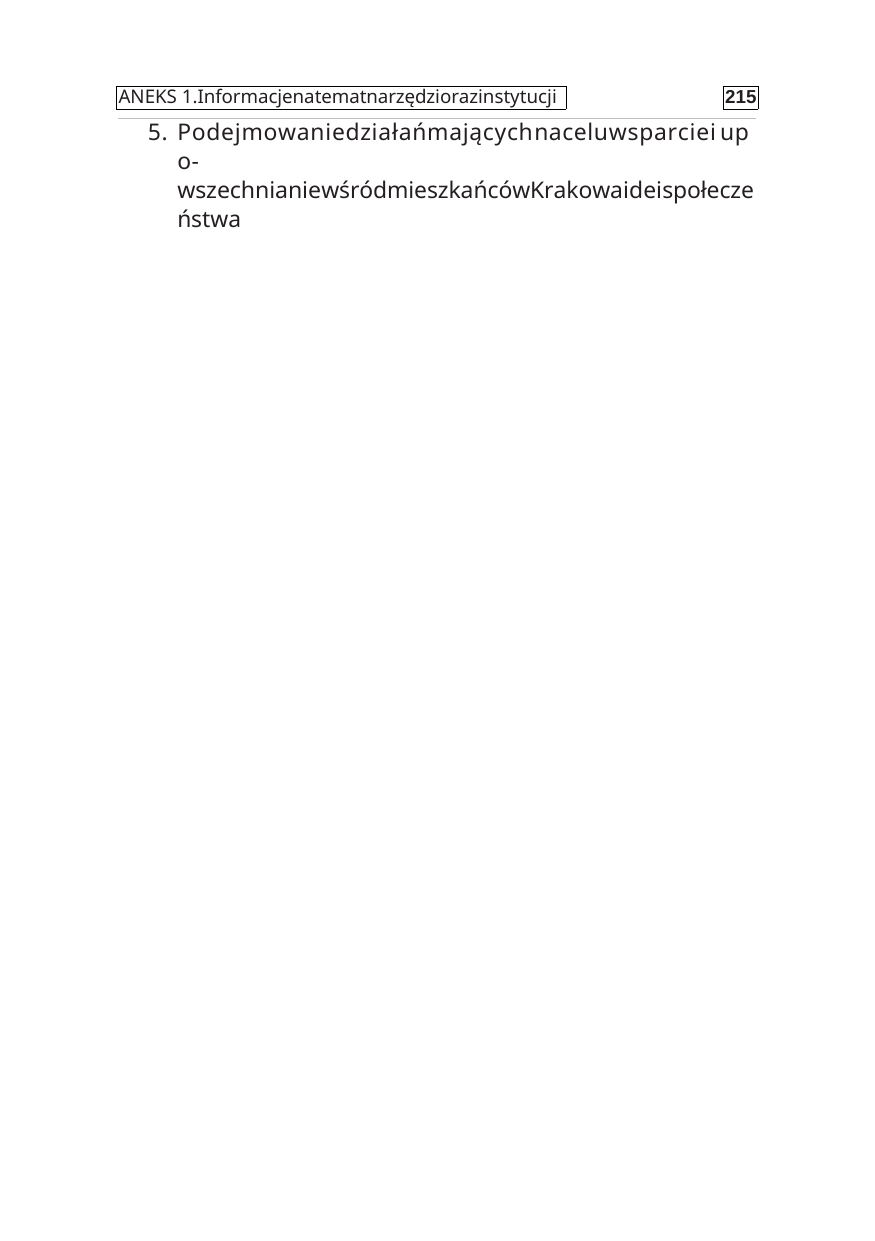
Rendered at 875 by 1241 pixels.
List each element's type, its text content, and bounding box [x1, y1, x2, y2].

list Podejmowaniedziałańmającychnaceluwsparcieiupo-wszechnianiewśródmieszkańcówKrakowaideispołeczeństwa [148, 117, 761, 233]
